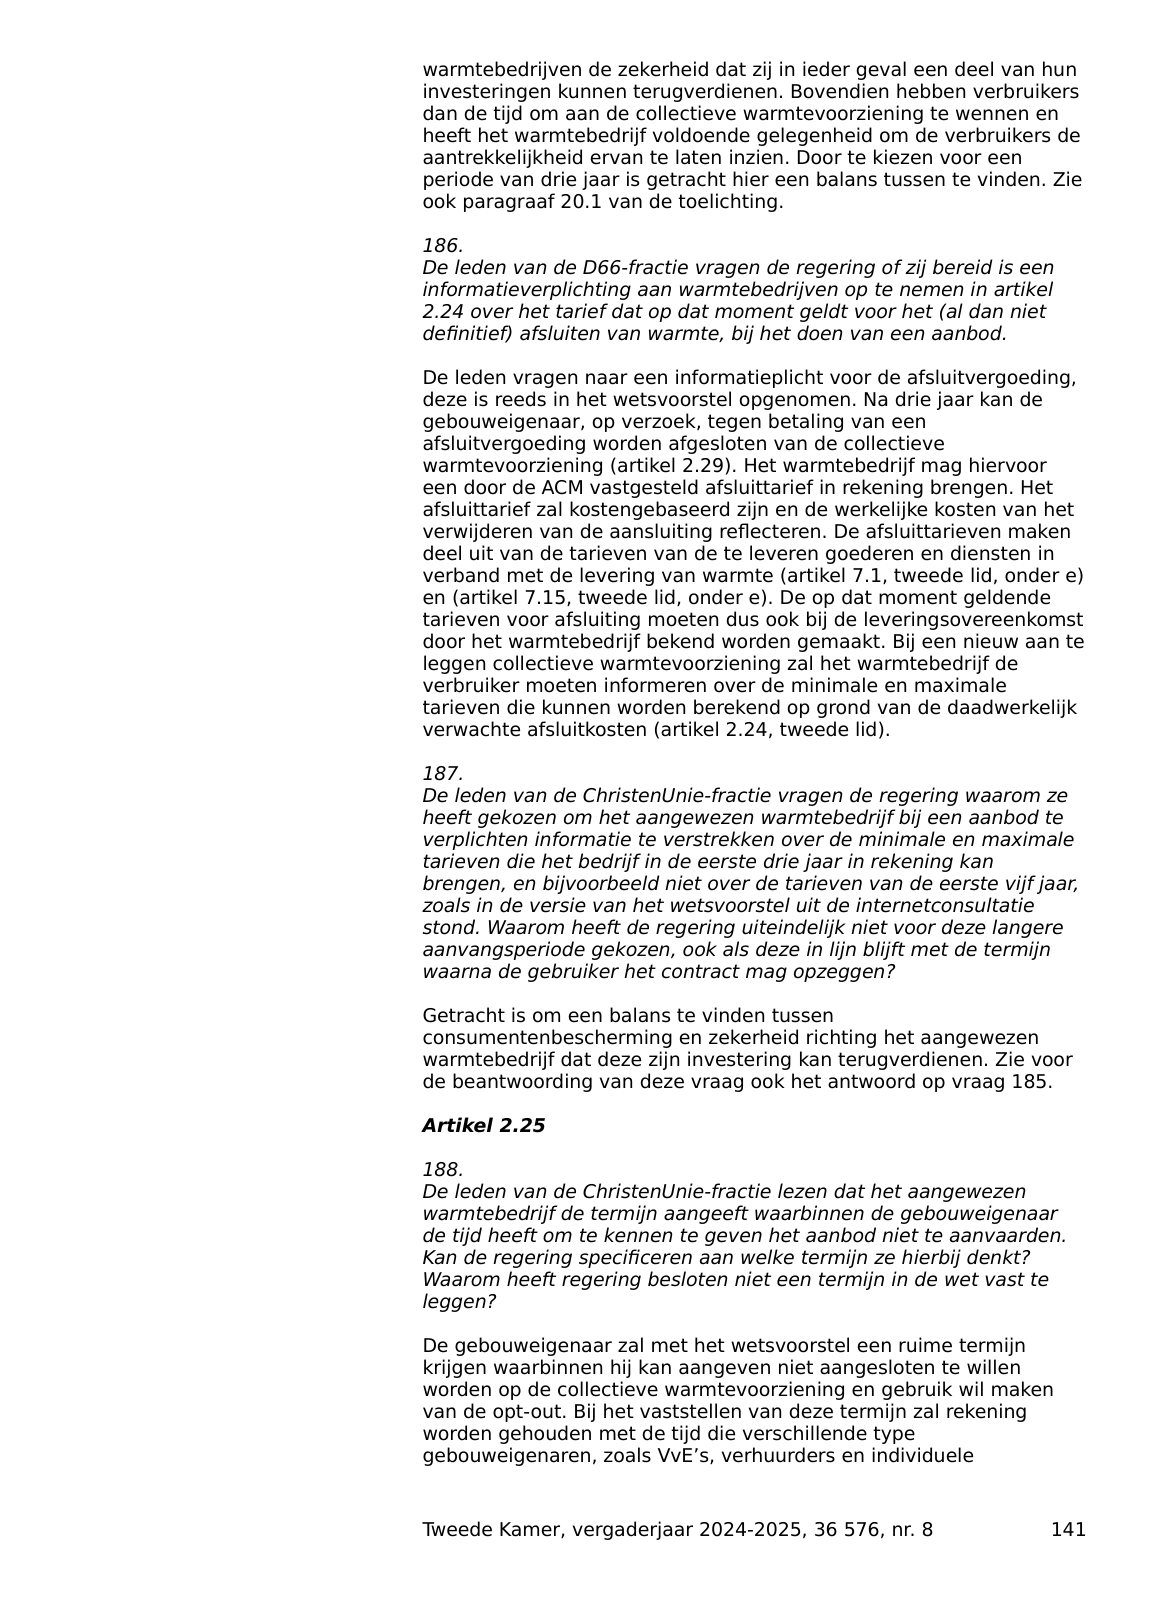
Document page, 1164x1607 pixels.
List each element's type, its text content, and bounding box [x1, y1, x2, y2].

text De gebouweigenaar zal met het wetsvoorstel een ruime termijn krijgen waarbinnen hij kan aangeven niet aangesloten te willen worden op de collectieve warmtevoorziening en gebruik wil maken van de opt-out. Bij het vaststellen van deze termijn zal rekening worden gehouden met de tijd die verschillende type gebouweigenaren, zoals VvE’s, verhuurders en individuele [422, 1335, 1087, 1467]
text De leden vragen naar een informatieplicht voor de afsluitvergoeding, deze is reeds in het wetsvoorstel opgenomen. Na drie jaar kan de gebouweigenaar, op verzoek, tegen betaling van een afsluitvergoeding worden afgesloten van de collectieve warmtevoorziening (artikel 2.29). Het warmtebedrijf mag hiervoor een door de ACM vastgesteld afsluittarief in rekening brengen. Het afsluittarief zal kostengebaseerd zijn en de werkelijke kosten van het verwijderen van de aansluiting reflecteren. De afsluittarieven maken deel uit van de tarieven van de te leveren goederen en diensten in verband met de levering van warmte (artikel 7.1, tweede lid, onder e) en (artikel 7.15, tweede lid, onder e). De op dat moment geldende tarieven voor afsluiting moeten dus ook bij de leveringsovereenkomst door het warmtebedrijf bekend worden gemaakt. Bij een nieuw aan te leggen collectieve warmtevoorziening zal het warmtebedrijf de verbruiker moeten informeren over de minimale en maximale tarieven die kunnen worden berekend op grond van de daadwerkelijk verwachte afsluitkosten (artikel 2.24, tweede lid). [422, 367, 1087, 741]
text 186. [422, 235, 1087, 257]
text Getracht is om een balans te vinden tussen consumentenbescherming en zekerheid richting het aangewezen warmtebedrijf dat deze zijn investering kan terugverdienen. Zie voor de beantwoording van deze vraag ook het antwoord op vraag 185. [422, 1005, 1087, 1093]
text 188. [422, 1159, 1087, 1181]
text De leden van de D66-fractie vragen de regering of zij bereid is een informatieverplichting aan warmtebedrijven op te nemen in artikel 2.24 over het tarief dat op dat moment geldt voor het (al dan niet definitief) afsluiten van warmte, bij het doen van een aanbod. [422, 257, 1087, 345]
text De leden van de ChristenUnie-fractie vragen de regering waarom ze heeft gekozen om het aangewezen warmtebedrijf bij een aanbod te verplichten informatie te verstrekken over de minimale en maximale tarieven die het bedrijf in de eerste drie jaar in rekening kan brengen, en bijvoorbeeld niet over de tarieven van de eerste vijf jaar, zoals in de versie van het wetsvoorstel uit de internetconsultatie stond. Waarom heeft de regering uiteindelijk niet voor deze langere aanvangsperiode gekozen, ook als deze in lijn blijft met de termijn waarna de gebruiker het contract mag opzeggen? [422, 785, 1087, 983]
text 187. [422, 763, 1087, 785]
text De leden van de ChristenUnie-fractie lezen dat het aangewezen warmtebedrijf de termijn aangeeft waarbinnen de gebouweigenaar de tijd heeft om te kennen te geven het aanbod niet te aanvaarden. Kan de regering specificeren aan welke termijn ze hierbij denkt? Waarom heeft regering besloten niet een termijn in de wet vast te leggen? [422, 1181, 1087, 1313]
subtitle Artikel 2.25 [422, 1115, 1087, 1137]
text warmtebedrijven de zekerheid dat zij in ieder geval een deel van hun investeringen kunnen terugverdienen. Bovendien hebben verbruikers dan de tijd om aan de collectieve warmtevoorziening te wennen en heeft het warmtebedrijf voldoende gelegenheid om de verbruikers de aantrekkelijkheid ervan te laten inzien. Door te kiezen voor een periode van drie jaar is getracht hier een balans tussen te vinden. Zie ook paragraaf 20.1 van de toelichting. [422, 59, 1087, 213]
